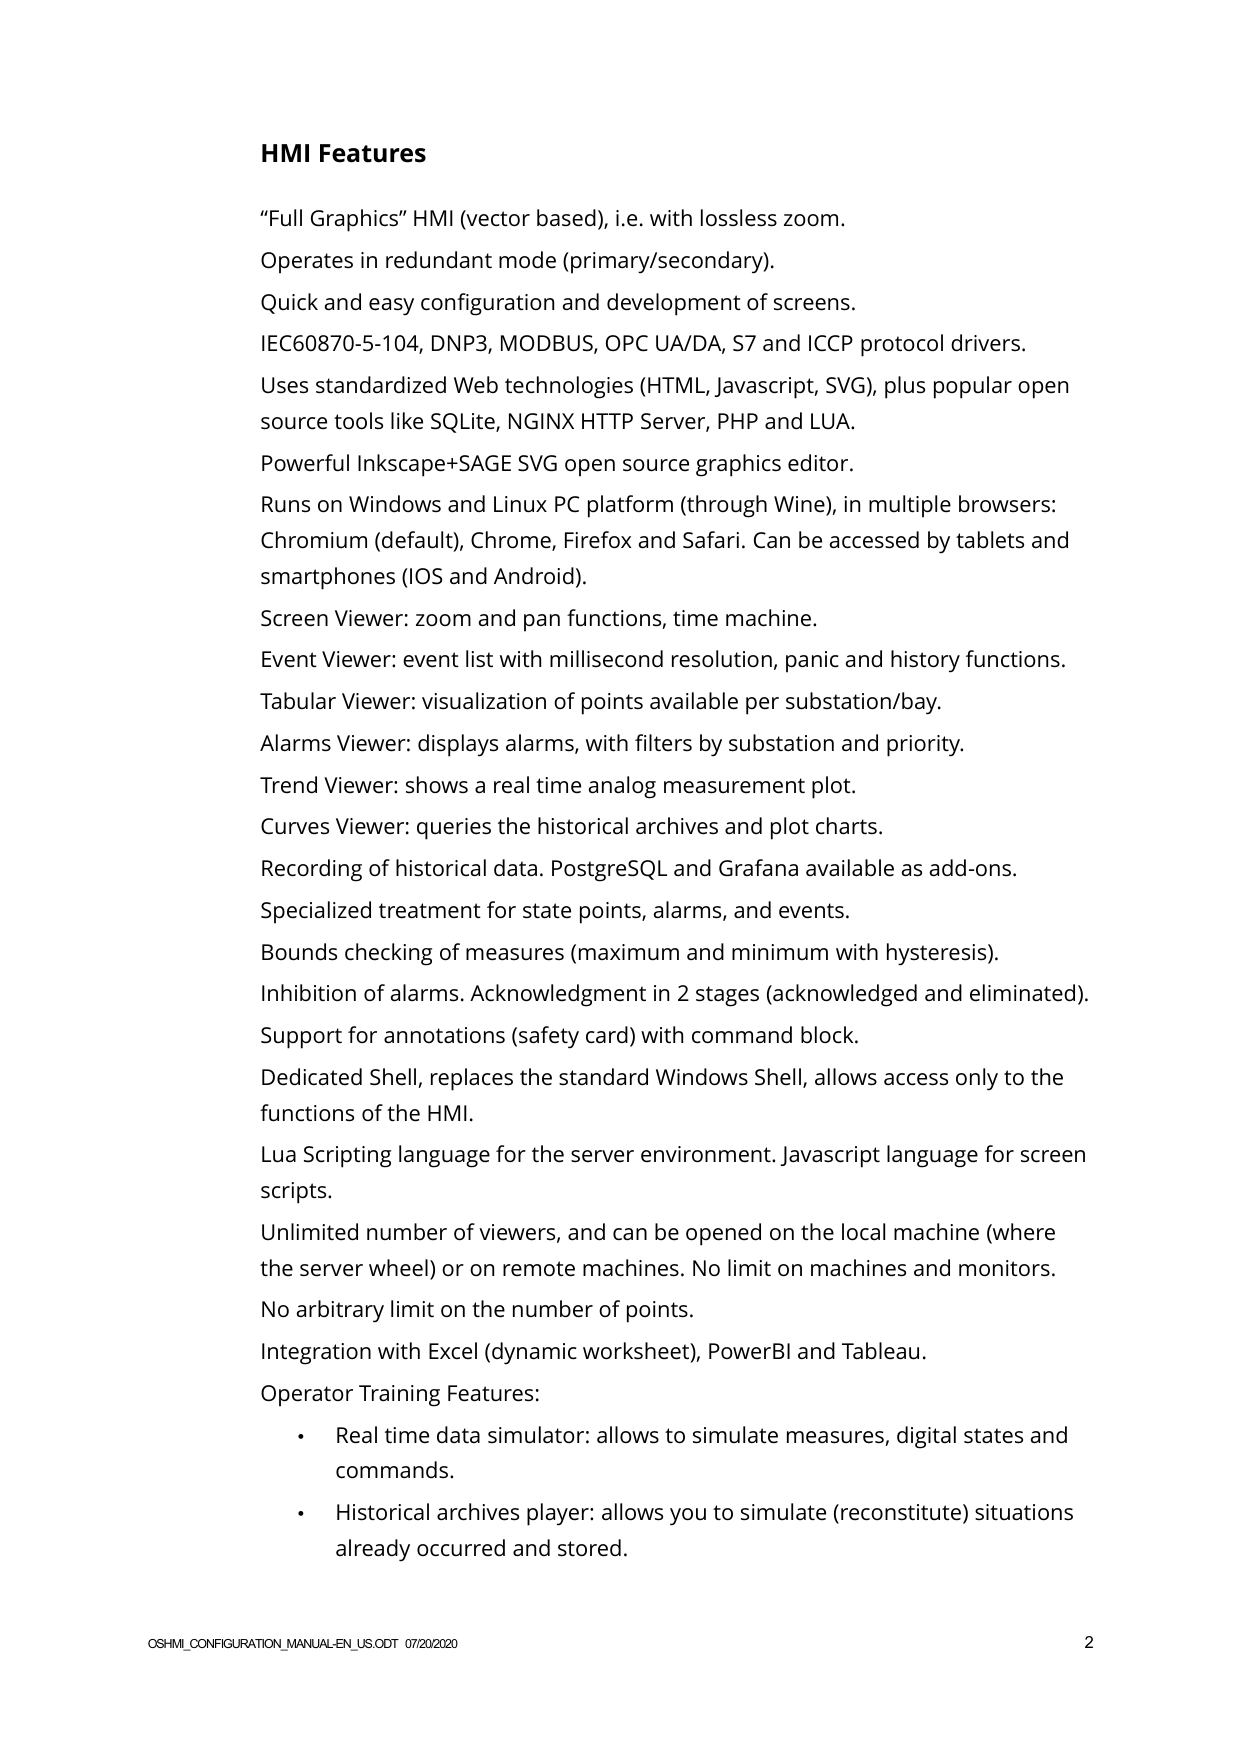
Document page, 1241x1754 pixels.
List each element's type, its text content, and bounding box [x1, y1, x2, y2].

text Event Viewer: event list with millisecond resolution, panic and history functions. [260, 644, 1093, 674]
text Operates in redundant mode (primary/secondary). [260, 245, 1093, 274]
text Operator Training Features: [260, 1378, 1093, 1408]
subtitle HMI Features [260, 136, 1093, 170]
text Support for annotations (safety card) with command block. [260, 1020, 1093, 1050]
text IEC60870-5-104, DNP3, MODBUS, OPC UA/DA, S7 and ICCP protocol drivers. [260, 328, 1093, 358]
text Quick and easy configuration and development of screens. [260, 286, 1093, 316]
text Alarms Viewer: displays alarms, with filters by substation and priority. [260, 728, 1093, 758]
list Historical archives player: allows you to simulate (reconstitute) situations already occurred and stored. [298, 1497, 1093, 1563]
text Curves Viewer: queries the historical archives and plot charts. [260, 811, 1093, 841]
text Integration with Excel (dynamic worksheet), PowerBI and Tableau. [260, 1336, 1093, 1366]
text Inhibition of alarms. Acknowledgment in 2 stages (acknowledged and eliminated). [260, 978, 1093, 1008]
text Lua Scripting language for the server environment. Javascript language for screen scripts. [260, 1139, 1093, 1205]
text Recording of historical data. PostgreSQL and Grafana available as add-ons. [260, 853, 1093, 883]
text Specialized treatment for state points, alarms, and events. [260, 895, 1093, 925]
text Uses standardized Web technologies (HTML, Javascript, SVG), plus popular open source tools like SQLite, NGINX HTTP Server, PHP and LUA. [260, 370, 1093, 436]
text Trend Viewer: shows a real time analog measurement plot. [260, 769, 1093, 799]
text Powerful Inkscape+SAGE SVG open source graphics editor. [260, 447, 1093, 477]
text Tabular Viewer: visualization of points available per substation/bay. [260, 686, 1093, 716]
text Unlimited number of viewers, and can be opened on the local machine (where the server wheel) or on remote machines. No limit on machines and monitors. [260, 1217, 1093, 1282]
text No arbitrary limit on the number of points. [260, 1294, 1093, 1324]
text Runs on Windows and Linux PC platform (through Wine), in multiple browsers: Chromium (default), Chrome, Firefox and Safari. Can be accessed by tablets and smartphones (IOS and Android). [260, 489, 1093, 591]
list Real time data simulator: allows to simulate measures, digital states and commands. [298, 1420, 1093, 1485]
text Screen Viewer: zoom and pan functions, time machine. [260, 602, 1093, 632]
text Dedicated Shell, replaces the standard Windows Shell, allows access only to the functions of the HMI. [260, 1062, 1093, 1127]
text “Full Graphics” HMI (vector based), i.e. with lossless zoom. [260, 203, 1093, 233]
text Bounds checking of measures (maximum and minimum with hysteresis). [260, 937, 1093, 966]
